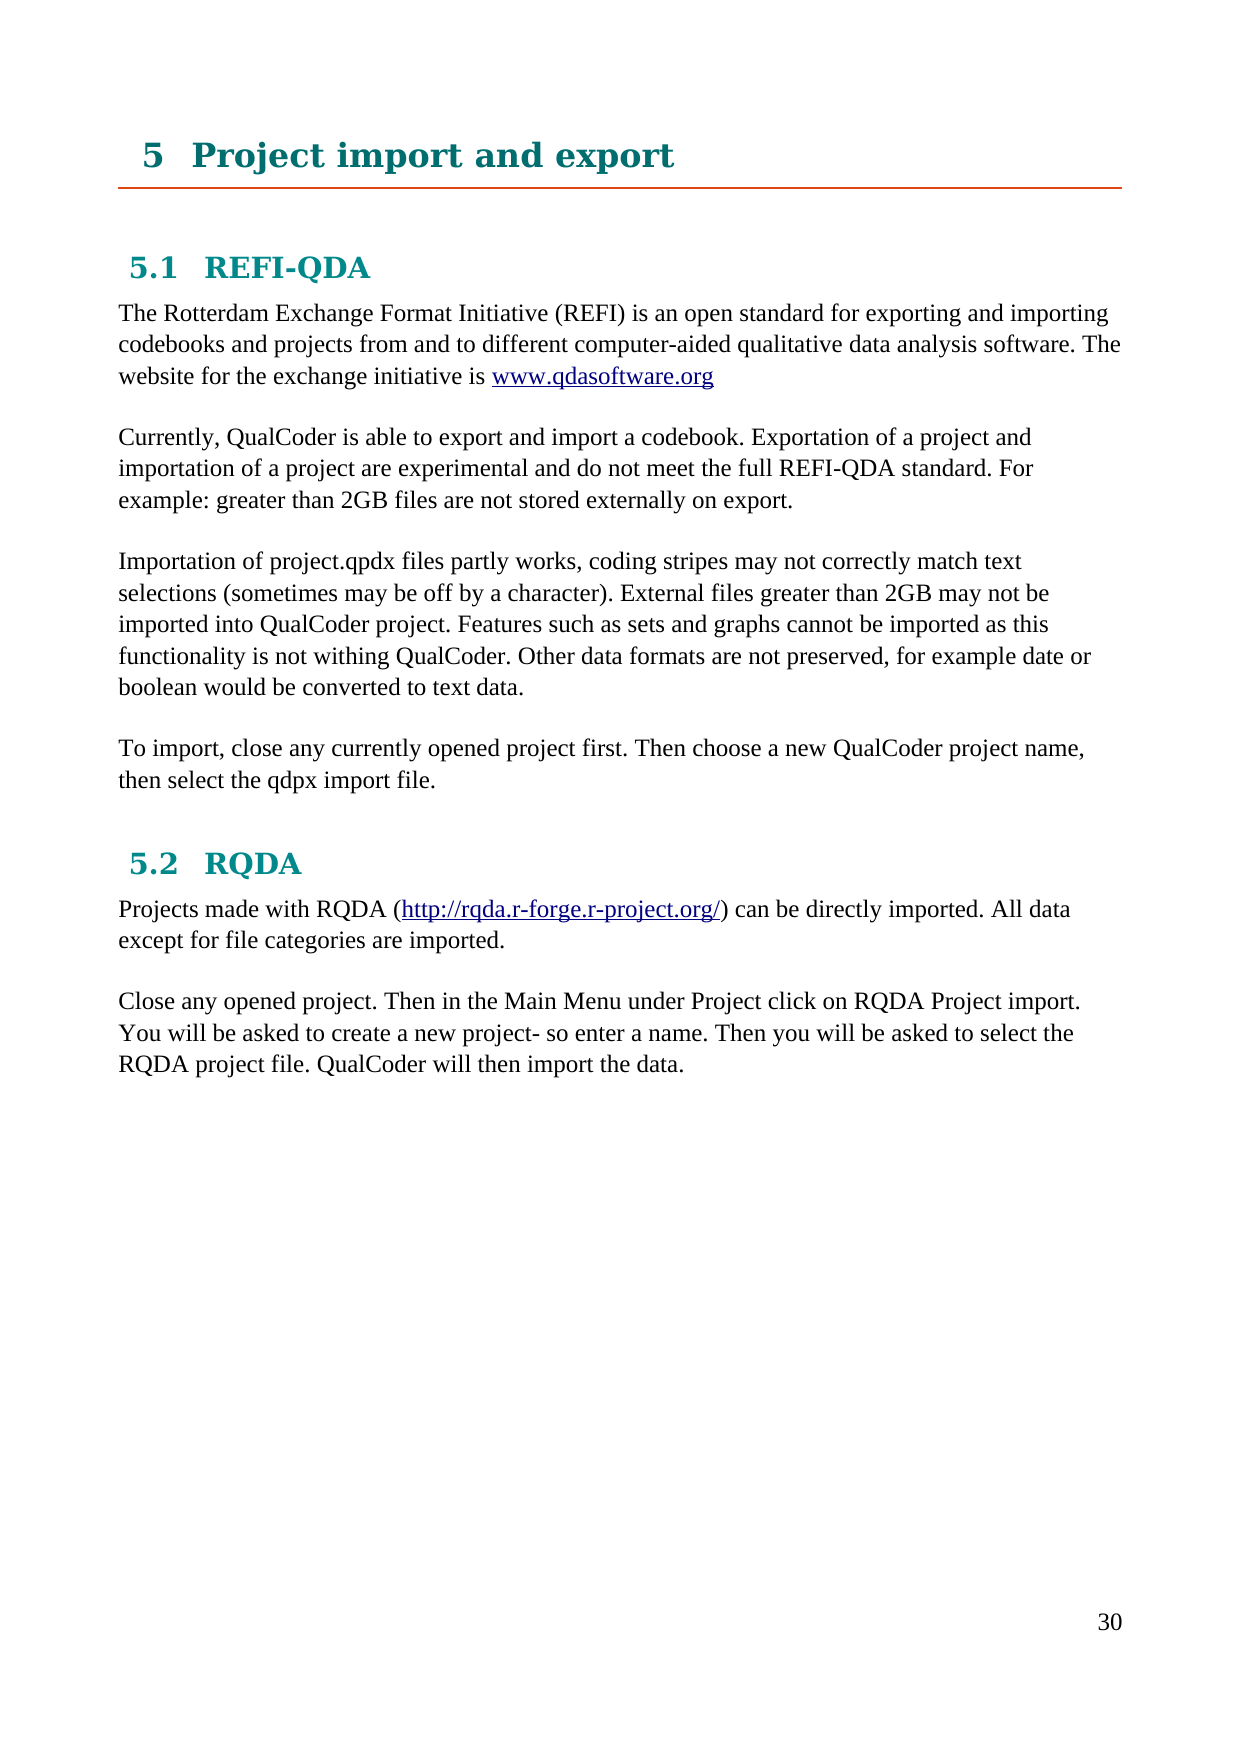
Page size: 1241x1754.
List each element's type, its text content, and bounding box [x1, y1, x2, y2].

text To import, close any currently opened project first. Then choose a new QualCoder project name, then select the qdpx import file. [118, 733, 1122, 794]
text Close any opened project. Then in the Main Menu under Project click on RQDA Project import. You will be asked to create a new project- so enter a name. Then you will be asked to select the RQDA project file. QualCoder will then import the data. [118, 986, 1122, 1078]
text Currently, QualCoder is able to export and import a codebook. Exportation of a project and importation of a project are experimental and do not meet the full REFI-QDA standard. For example: greater than 2GB files are not stored externally on export. [118, 422, 1122, 514]
text Projects made with RQDA (http://rqda.r-forge.r-project.org/) can be directly imported. All data except for file categories are imported. [118, 894, 1122, 954]
text The Rotterdam Exchange Format Initiative (REFI) is an open standard for exporting and importing codebooks and projects from and to different computer-aided qualitative data analysis software. The website for the exchange initiative is www.qdasoftware.org [118, 298, 1122, 390]
subtitle REFI-QDA [118, 251, 1122, 285]
subtitle RQDA [118, 847, 1122, 881]
text Importation of project.qpdx files partly works, coding stripes may not correctly match text selections (sometimes may be off by a character). External files greater than 2GB may not be imported into QualCoder project. Features such as sets and graphs cannot be imported as this functionality is not withing QualCoder. Other data formats are not preserved, for example date or boolean would be converted to text data. [118, 546, 1122, 701]
subtitle Project import and export [118, 124, 1122, 187]
